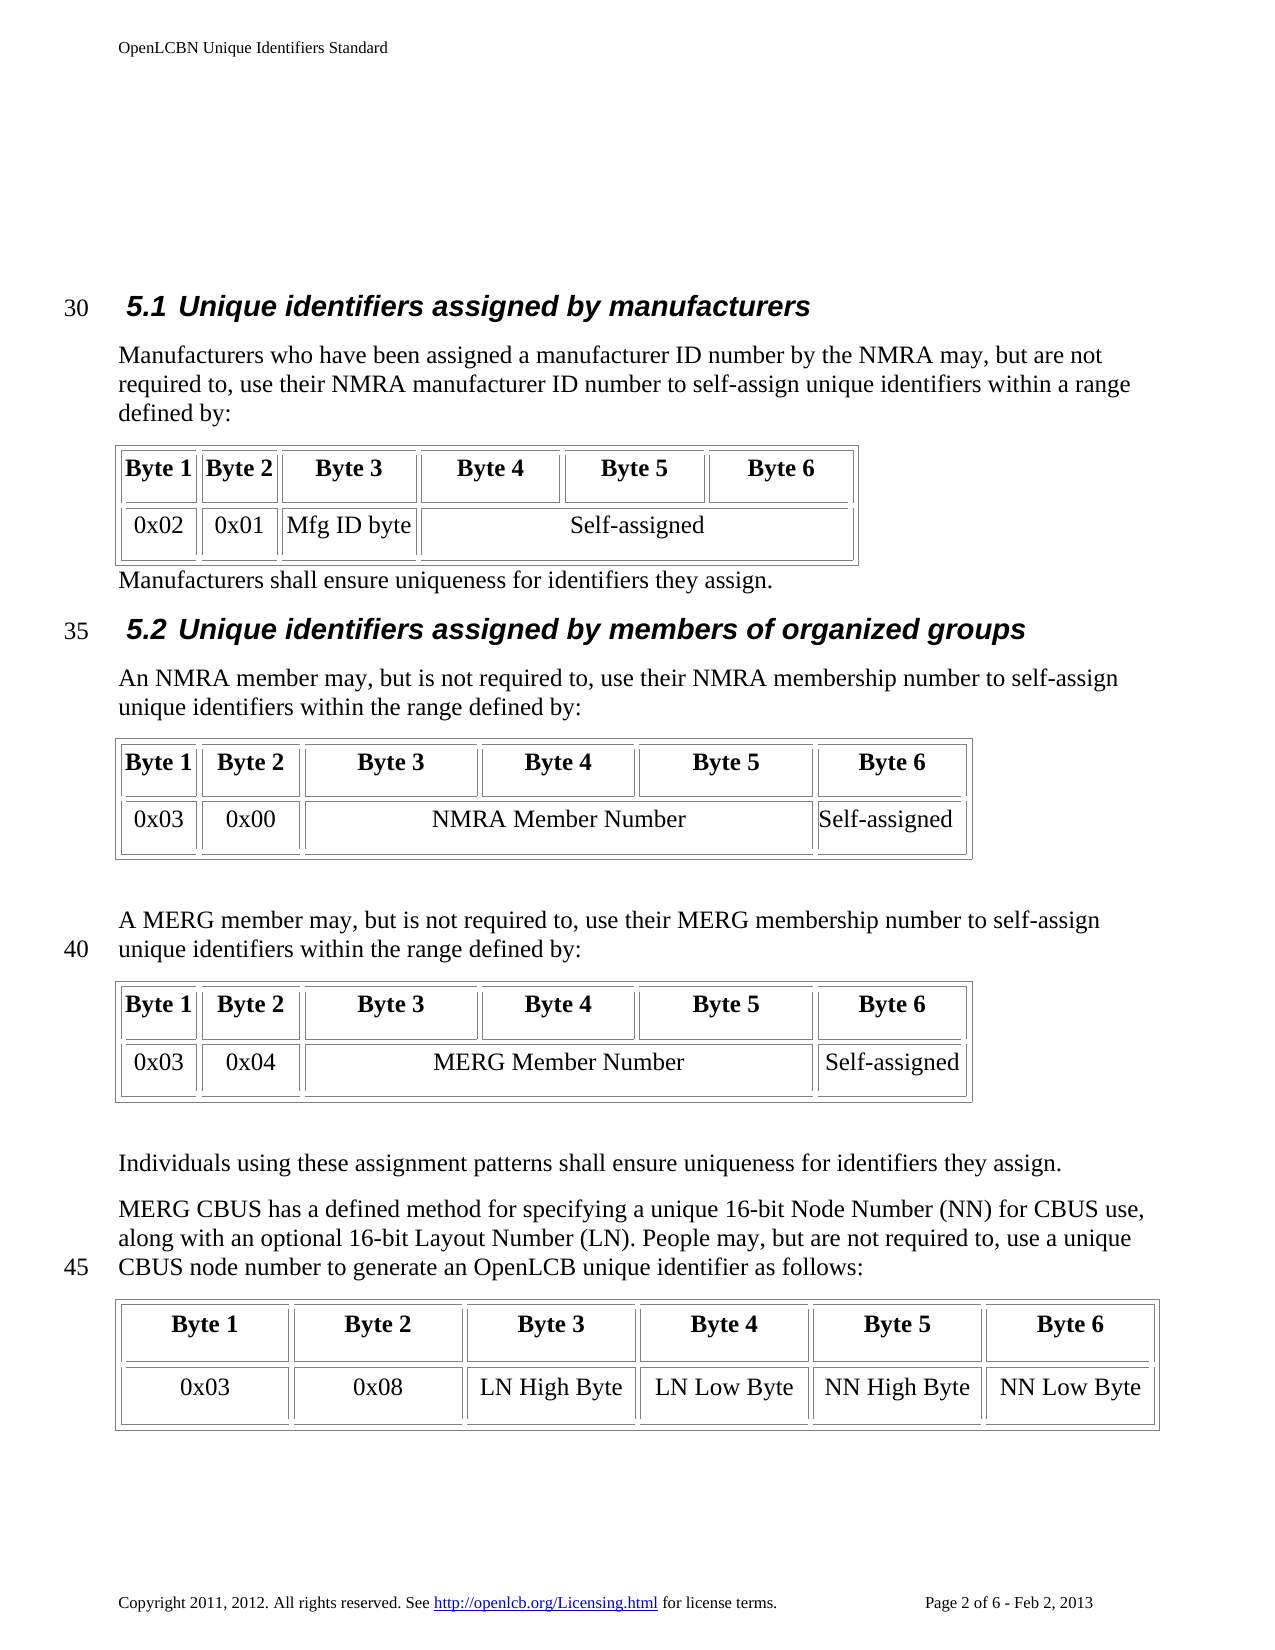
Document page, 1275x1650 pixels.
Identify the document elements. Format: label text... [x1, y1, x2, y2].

table_header Byte 2 [199, 982, 302, 1038]
table_header Byte 4 [418, 446, 562, 502]
table_header Byte 4 [479, 739, 637, 796]
table_header Byte 3 [280, 446, 418, 502]
table_cell Self-assigned [815, 796, 969, 854]
table_header Byte 5 [811, 1300, 984, 1361]
table_cell 0x03 [118, 1039, 199, 1096]
table_header Byte 6 [815, 739, 969, 796]
table_header Byte 6 [984, 1300, 1157, 1361]
text Manufacturers shall ensure uniqueness for identifiers they assign. [118, 565, 1157, 594]
text A MERG member may, but is not required to, use their MERG membership number to self-assign unique identifiers within the range defined by: [118, 906, 1157, 963]
text MERG CBUS has a defined method for specifying a unique 16-bit Node Number (NN) for CBUS use, along with an optional 16-bit Layout Number (LN). People may, but are not required to, use a unique CBUS node number to generate an OpenLCB unique identifier as follows: [118, 1194, 1157, 1281]
table_header Byte 3 [464, 1300, 637, 1361]
table_cell NN Low Byte [984, 1361, 1157, 1424]
table_header Byte 5 [562, 446, 706, 502]
table_header Byte 1 [118, 446, 199, 502]
table_header Byte 2 [291, 1300, 464, 1361]
table_cell 0x03 [118, 1361, 291, 1424]
table_cell Self-assigned [418, 502, 856, 560]
table_cell Mfg ID byte [280, 502, 418, 560]
table_cell LN High Byte [464, 1361, 637, 1424]
table_cell 0x01 [199, 502, 279, 560]
table_header Byte 1 [118, 1300, 291, 1361]
table_header Byte 2 [199, 739, 302, 796]
text Individuals using these assignment patterns shall ensure uniqueness for identifiers they assign. [118, 1148, 1157, 1177]
table_cell NMRA Member Number [302, 796, 815, 854]
table_cell 0x00 [199, 796, 302, 854]
table_header Byte 5 [637, 982, 815, 1038]
table_cell 0x04 [199, 1039, 302, 1096]
table_header Byte 1 [118, 739, 199, 796]
table_cell 0x08 [291, 1361, 464, 1424]
table_header Byte 3 [302, 739, 479, 796]
table_header Byte 5 [637, 739, 815, 796]
table_header Byte 6 [706, 446, 856, 502]
subtitle Unique identifiers assigned by members of organized groups [118, 612, 1157, 645]
table_header Byte 1 [118, 982, 199, 1038]
table_cell 0x02 [118, 502, 199, 560]
table_header Byte 4 [479, 982, 637, 1038]
text Manufacturers who have been assigned a manufacturer ID number by the NMRA may, but are not required to, use their NMRA manufacturer ID number to self-assign unique identifiers within a range defined by: [118, 341, 1157, 427]
table_header Byte 3 [302, 982, 479, 1038]
subtitle Unique identifiers assigned by manufacturers [118, 289, 1157, 323]
table_cell MERG Member Number [302, 1039, 815, 1096]
table_cell LN Low Byte [638, 1361, 811, 1424]
text An NMRA member may, but is not required to, use their NMRA membership number to self-assign unique identifiers within the range defined by: [118, 663, 1157, 721]
table_header Byte 6 [815, 982, 969, 1038]
table_header Byte 4 [638, 1300, 811, 1361]
table_cell NN High Byte [811, 1361, 984, 1424]
table_cell 0x03 [118, 796, 199, 854]
table_cell Self-assigned [815, 1039, 969, 1096]
table_header Byte 2 [199, 446, 279, 502]
